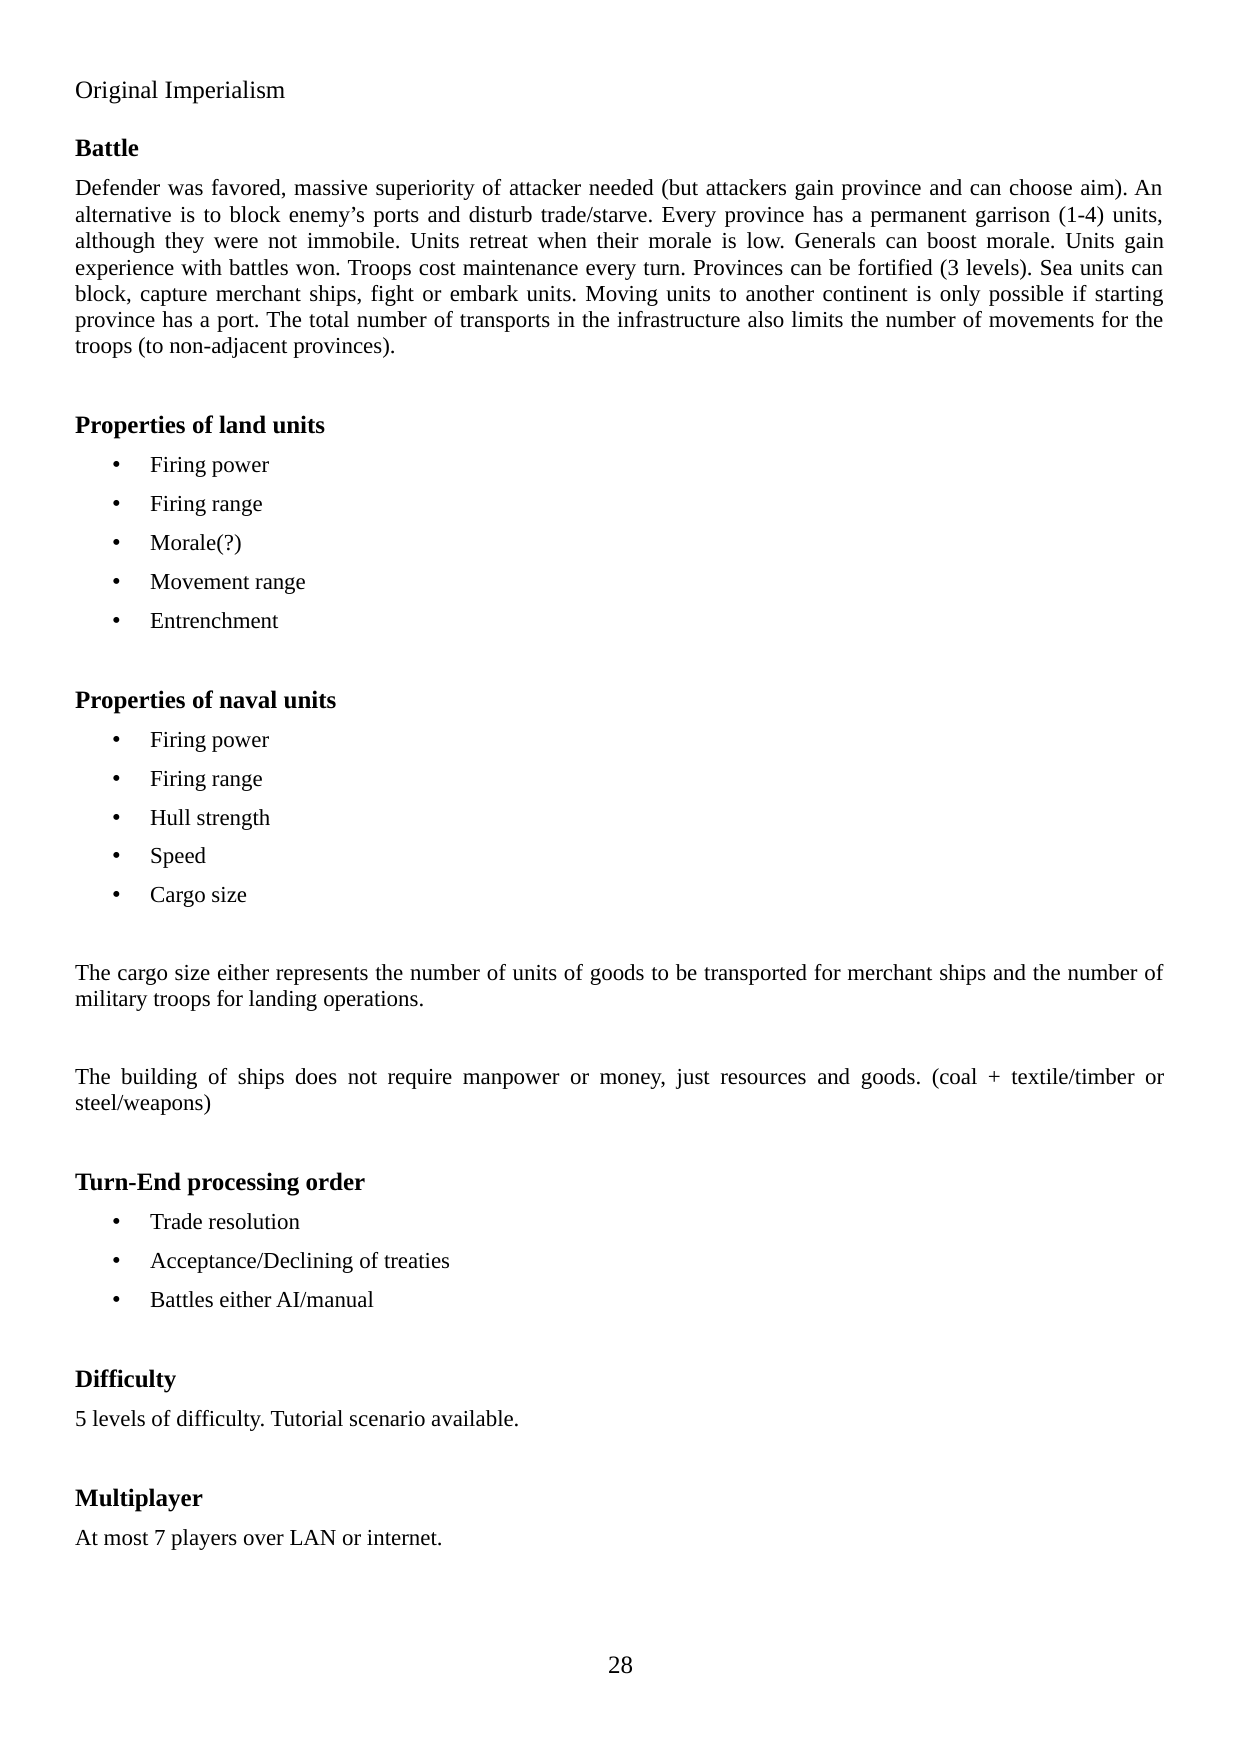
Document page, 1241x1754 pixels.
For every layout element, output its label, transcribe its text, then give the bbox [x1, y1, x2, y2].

list Firing range [112, 765, 1166, 791]
text Turn-End processing order [75, 1167, 1166, 1196]
text Battle [75, 133, 1166, 162]
text Defender was favored, massive superiority of attacker needed (but attackers gain province and can choose aim). An alternative is to block enemy’s ports and disturb trade/starve. Every province has a permanent garrison (1-4) units, although they were not immobile. Units retreat when their morale is low. Generals can boost morale. Units gain experience with battles won. Troops cost maintenance every turn. Provinces can be fortified (3 levels). Sea units can block, capture merchant ships, fight or embark units. Moving units to another continent is only possible if starting province has a port. The total number of transports in the infrastructure also limits the number of movements for the troops (to non-adjacent provinces). [75, 174, 1166, 359]
list Movement range [112, 568, 1166, 594]
text Multiplayer [75, 1483, 1166, 1512]
list Hull strength [112, 804, 1166, 830]
list Morale(?) [112, 529, 1166, 556]
text At most 7 players over LAN or internet. [75, 1524, 1166, 1550]
text The cargo size either represents the number of units of goods to be transported for merchant ships and the number of military troops for landing operations. [75, 959, 1166, 1012]
list Firing range [112, 490, 1166, 517]
text Properties of naval units [75, 685, 1166, 713]
list Trade resolution [112, 1208, 1166, 1235]
text Difficulty [75, 1364, 1166, 1393]
text Properties of land units [75, 410, 1166, 439]
list Firing power [112, 726, 1166, 752]
list Speed [112, 842, 1166, 869]
list Acceptance/Declining of treaties [112, 1247, 1166, 1274]
text 5 levels of difficulty. Tutorial scenario available. [75, 1405, 1166, 1431]
list Entrenchment [112, 607, 1166, 633]
list Firing power [112, 452, 1166, 478]
list Battles either AI/manual [112, 1286, 1166, 1312]
text The building of ships does not require manpower or money, just resources and goods. (coal + textile/timber or steel/weapons) [75, 1063, 1166, 1116]
list Cargo size [112, 881, 1166, 908]
